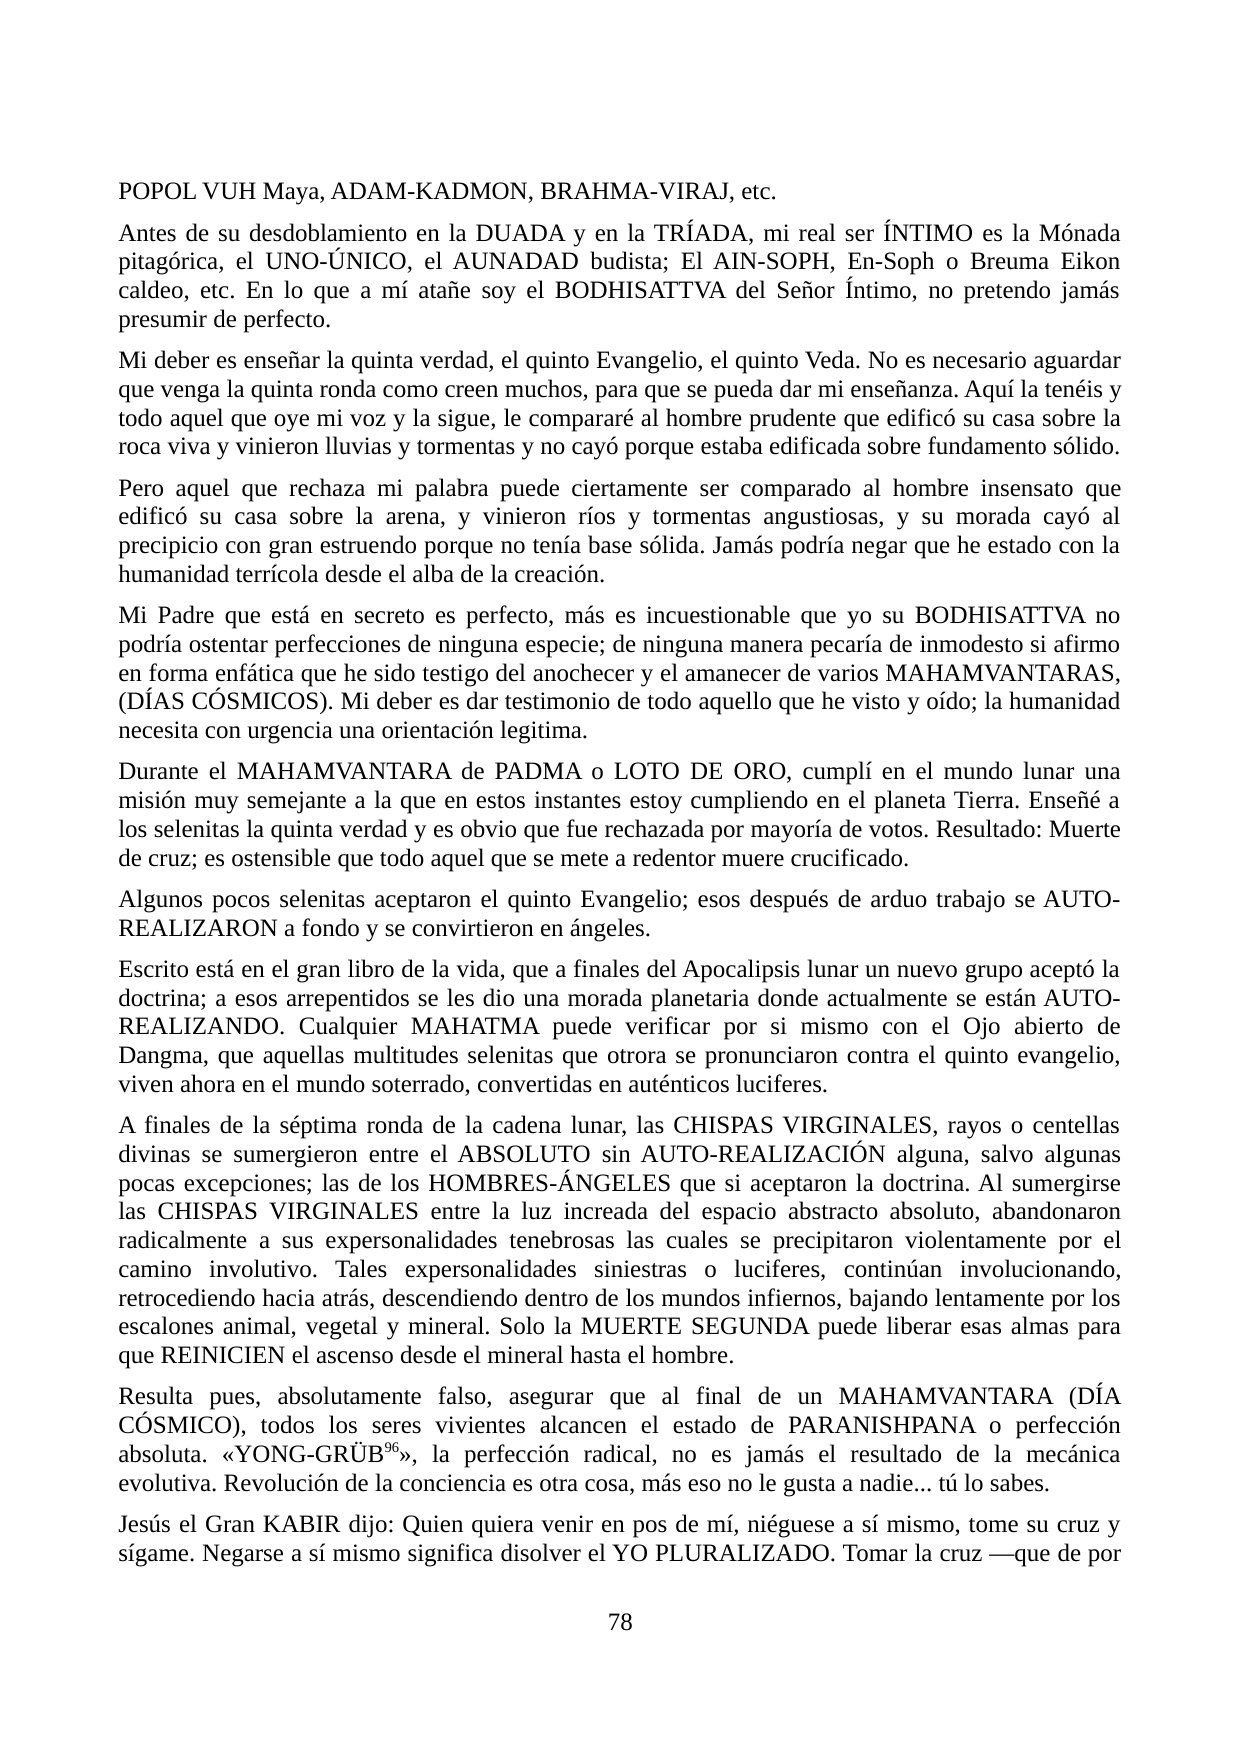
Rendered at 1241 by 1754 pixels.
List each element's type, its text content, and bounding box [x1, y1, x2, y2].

text Jesús el Gran KABIR dijo: Quien quiera venir en pos de mí, niéguese a sí mismo, tome su cruz y sígame. Negarse a sí mismo significa disolver el YO PLURALIZADO. Tomar la cruz —que de por [118, 1509, 1122, 1566]
text Mi Padre que está en secreto es perfecto, más es incuestionable que yo su BODHISATTVA no podría ostentar perfecciones de ninguna especie; de ninguna manera pecaría de inmodesto si afirmo en forma enfática que he sido testigo del anochecer y el amanecer de varios MAHAMVANTARAS, (DÍAS CÓSMICOS). Mi deber es dar testimonio de todo aquello que he visto y oído; la humanidad necesita con urgencia una orientación legitima. [118, 600, 1122, 744]
text Antes de su desdoblamiento en la DUADA y en la TRÍADA, mi real ser ÍNTIMO es la Mónada pitagórica, el UNO-ÚNICO, el AUNADAD budista; El AIN-SOPH, En-Soph o Breuma Eikon caldeo, etc. En lo que a mí atañe soy el BODHISATTVA del Señor Íntimo, no pretendo jamás presumir de perfecto. [118, 218, 1122, 333]
text Durante el MAHAMVANTARA de PADMA o LOTO DE ORO, cumplí en el mundo lunar una misión muy semejante a la que en estos instantes estoy cumpliendo en el planeta Tierra. Enseñé a los selenitas la quinta verdad y es obvio que fue rechazada por mayoría de votos. Resultado: Muerte de cruz; es ostensible que todo aquel que se mete a redentor muere crucificado. [118, 756, 1122, 871]
text Escrito está en el gran libro de la vida, que a finales del Apocalipsis lunar un nuevo grupo aceptó la doctrina; a esos arrepentidos se les dio una morada planetaria donde actualmente se están AUTO-REALIZANDO. Cualquier MAHATMA puede verificar por si mismo con el Ojo abierto de Dangma, que aquellas multitudes selenitas que otrora se pronunciaron contra el quinto evangelio, viven ahora en el mundo soterrado, convertidas en auténticos luciferes. [118, 954, 1122, 1098]
text POPOL VUH Maya, ADAM-KADMON, BRAHMA-VIRAJ, etc. [118, 176, 1122, 205]
text Mi deber es enseñar la quinta verdad, el quinto Evangelio, el quinto Veda. No es necesario aguardar que venga la quinta ronda como creen muchos, para que se pueda dar mi enseñanza. Aquí la tenéis y todo aquel que oye mi voz y la sigue, le compararé al hombre prudente que edificó su casa sobre la roca viva y vinieron lluvias y tormentas y no cayó porque estaba edificada sobre fundamento sólido. [118, 345, 1122, 460]
text A finales de la séptima ronda de la cadena lunar, las CHISPAS VIRGINALES, rayos o centellas divinas se sumergieron entre el ABSOLUTO sin AUTO-REALIZACIÓN alguna, salvo algunas pocas excepciones; las de los HOMBRES-ÁNGELES que si aceptaron la doctrina. Al sumergirse las CHISPAS VIRGINALES entre la luz increada del espacio abstracto absoluto, abandonaron radicalmente a sus expersonalidades tenebrosas las cuales se precipitaron violentamente por el camino involutivo. Tales expersonalidades siniestras o luciferes, continúan involucionando, retrocediendo hacia atrás, descendiendo dentro de los mundos infiernos, bajando lentamente por los escalones animal, vegetal y mineral. Solo la MUERTE SEGUNDA puede liberar esas almas para que REINICIEN el ascenso desde el mineral hasta el hombre. [118, 1110, 1122, 1369]
text Resulta pues, absolutamente falso, asegurar que al final de un MAHAMVANTARA (DÍA CÓSMICO), todos los seres vivientes alcancen el estado de PARANISHPANA o perfección absoluta. «YONG-GRÜB», la perfección radical, no es jamás el resultado de la mecánica evolutiva. Revolución de la conciencia es otra cosa, más eso no le gusta a nadie... tú lo sabes. [118, 1381, 1122, 1496]
text Pero aquel que rechaza mi palabra puede ciertamente ser comparado al hombre insensato que edificó su casa sobre la arena, y vinieron ríos y tormentas angustiosas, y su morada cayó al precipicio con gran estruendo porque no tenía base sólida. Jamás podría negar que he estado con la humanidad terrícola desde el alba de la creación. [118, 473, 1122, 588]
text Algunos pocos selenitas aceptaron el quinto Evangelio; esos después de arduo trabajo se AUTO-REALIZARON a fondo y se convirtieron en ángeles. [118, 884, 1122, 941]
